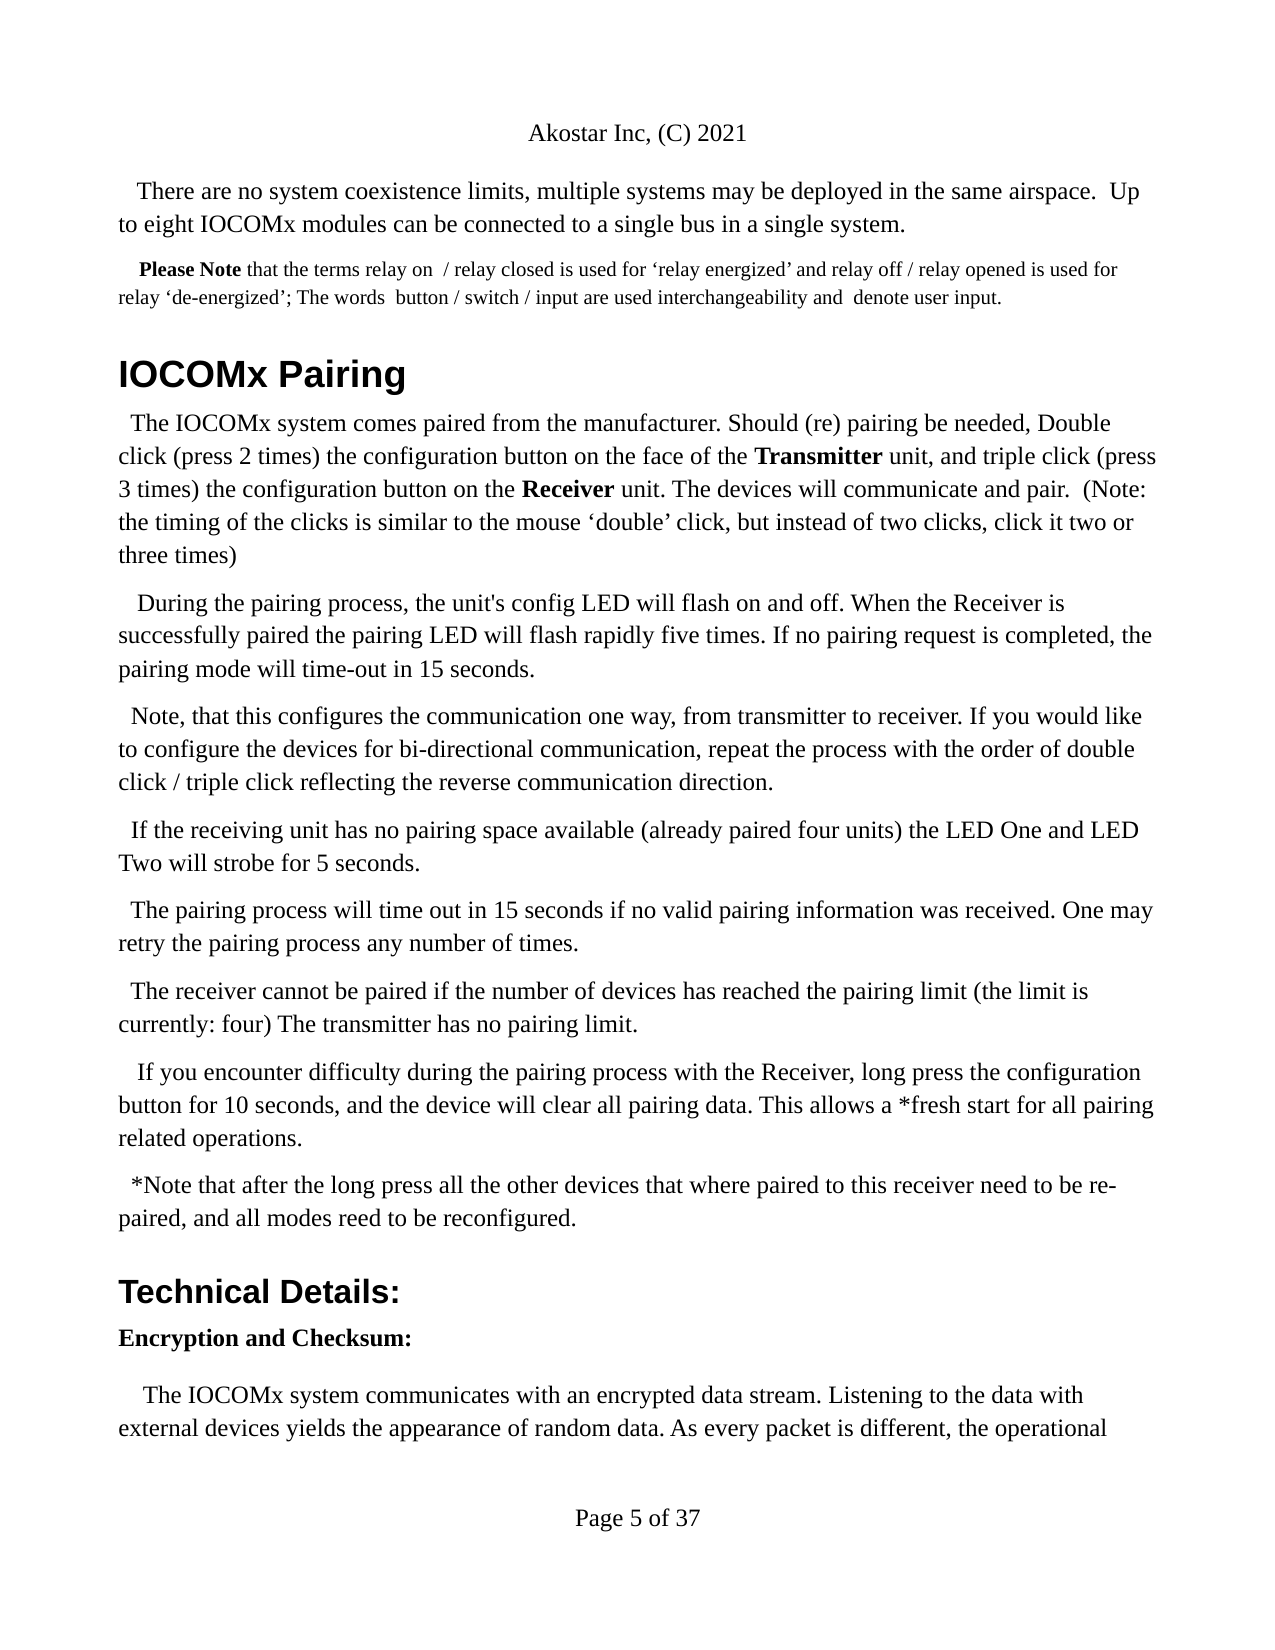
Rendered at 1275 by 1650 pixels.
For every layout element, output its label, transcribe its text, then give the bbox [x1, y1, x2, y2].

text There are no system coexistence limits, multiple systems may be deployed in the same airspace. Up to eight IOCOMx modules can be connected to a single bus in a single system. [118, 176, 1157, 238]
text *Note that after the long press all the other devices that where paired to this receiver need to be re-paired, and all modes reed to be reconfigured. [118, 1170, 1157, 1232]
text During the pairing process, the unit's config LED will flash on and off. When the Receiver is successfully paired the pairing LED will flash rapidly five times. If no pairing request is completed, the pairing mode will time-out in 15 seconds. [118, 588, 1157, 682]
text The IOCOMx system comes paired from the manufacturer. Should (re) pairing be needed, Double click (press 2 times) the configuration button on the face of the Transmitter unit, and triple click (press 3 times) the configuration button on the Receiver unit. The devices will communicate and pair. (Note: the timing of the clicks is similar to the mouse ‘double’ click, but instead of two clicks, click it two or three times) [118, 408, 1157, 569]
text If you encounter difficulty during the pairing process with the Receiver, long press the configuration button for 10 seconds, and the device will clear all pairing data. This allows a *fresh start for all pairing related operations. [118, 1057, 1157, 1152]
text The pairing process will time out in 15 seconds if no valid pairing information was received. One may retry the pairing process any number of times. [118, 896, 1157, 957]
subtitle IOCOMx Pairing [118, 352, 1157, 395]
text Note, that this configures the communication one way, from transmitter to receiver. If you would like to configure the devices for bi-directional communication, repeat the process with the order of double click / triple click reflecting the reverse communication direction. [118, 701, 1157, 796]
text If the receiving unit has no pairing space available (already paired four units) the LED One and LED Two will strobe for 5 seconds. [118, 815, 1157, 877]
text The receiver cannot be paired if the number of devices has reached the pairing limit (the limit is currently: four) The transmitter has no pairing limit. [118, 976, 1157, 1038]
text The IOCOMx system communicates with an encrypted data stream. Listening to the data with external devices yields the appearance of random data. As every packet is different, the operational [118, 1381, 1157, 1442]
text Encryption and Checksum: [118, 1323, 1157, 1352]
subtitle Technical Details: [118, 1272, 1157, 1311]
text Please Note that the terms relay on / relay closed is used for ‘relay energized’ and relay off / relay opened is used for relay ‘de-energized’; The words button / switch / input are used interchangeability and denote user input. [118, 257, 1157, 309]
